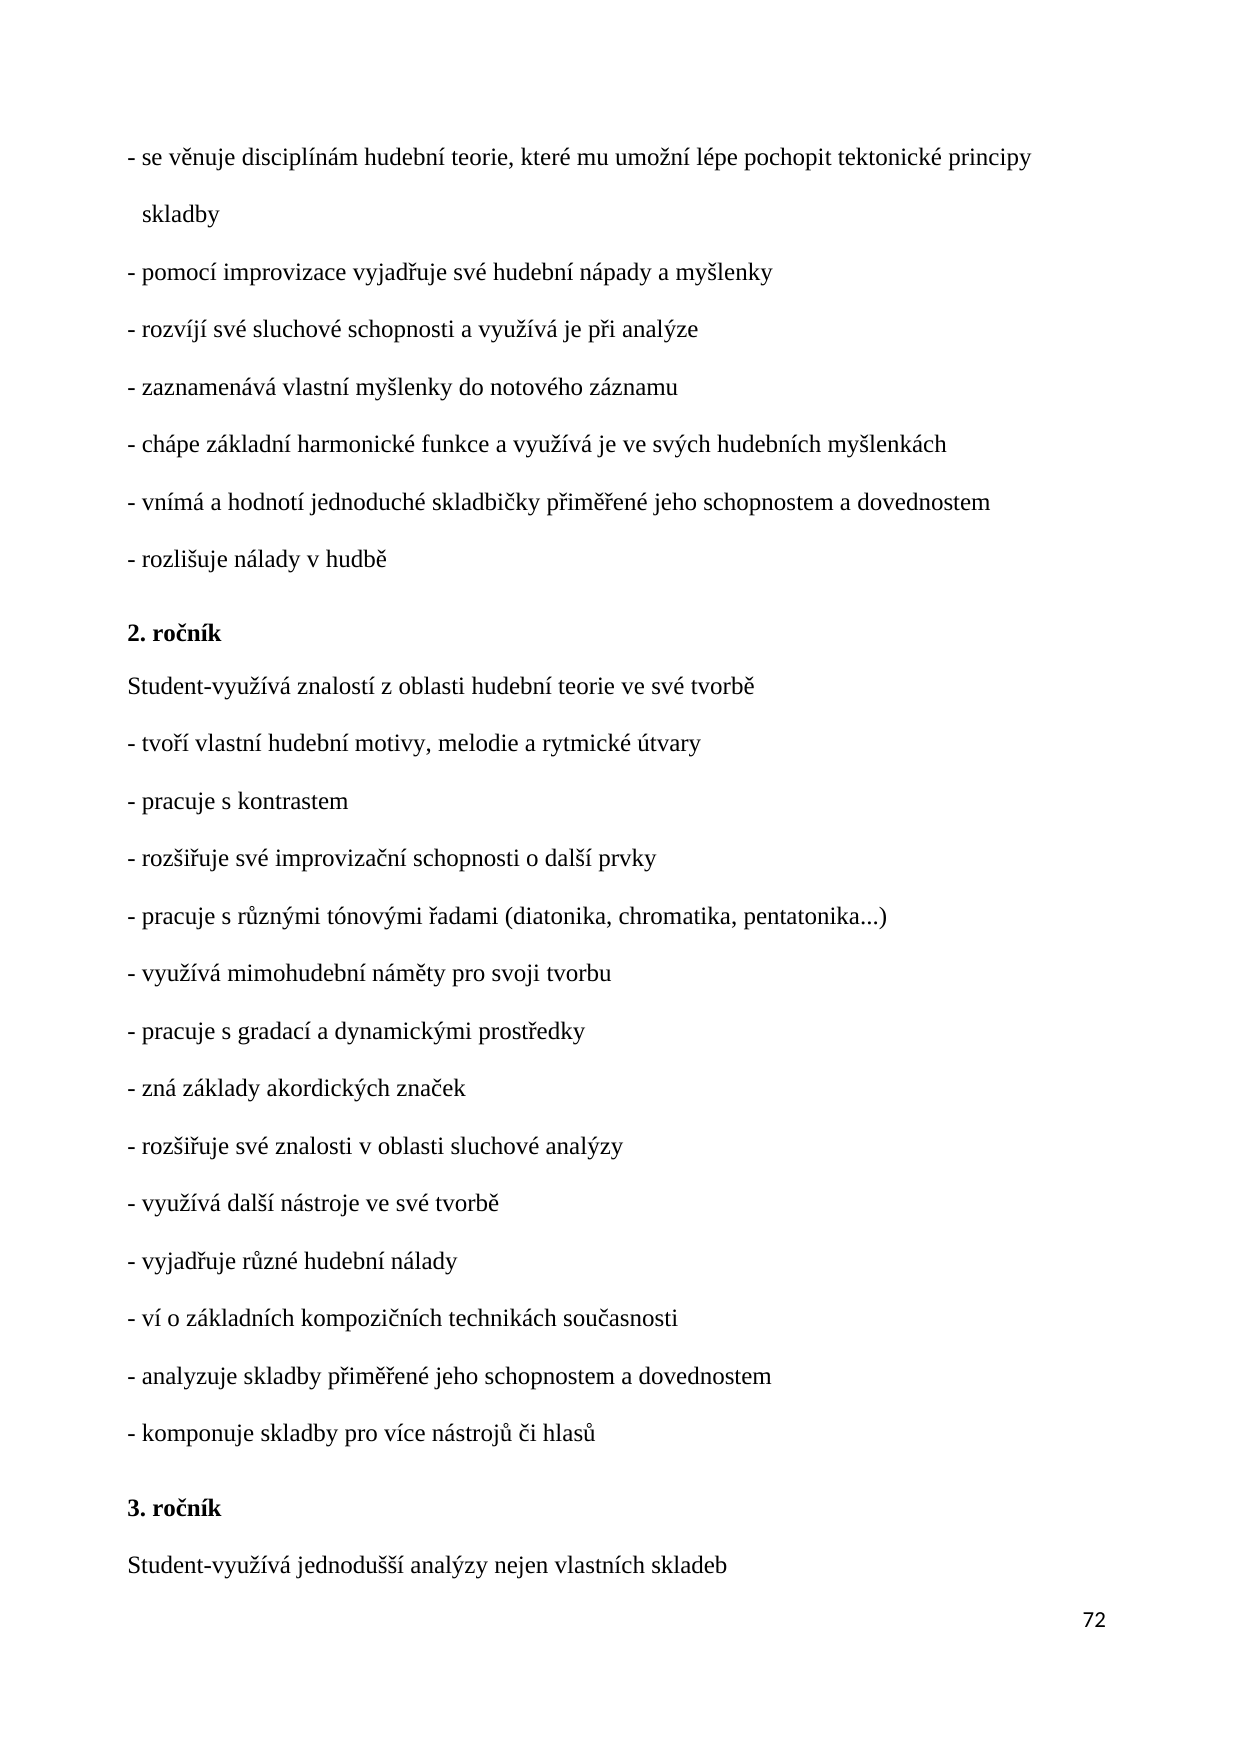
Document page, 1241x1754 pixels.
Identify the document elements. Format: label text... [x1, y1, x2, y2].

text Student-využívá znalostí z oblasti hudební teorie ve své tvorbě - tvoří vlastní hudební motivy, melodie a rytmické útvary - pracuje s kontrastem - rozšiřuje své improvizační schopnosti o další prvky - pracuje s různými tónovými řadami (diatonika, chromatika, pentatonika...) - využívá mimohudební náměty pro svoji tvorbu - pracuje s gradací a dynamickými prostředky - zná základy akordických značek - rozšiřuje své znalosti v oblasti sluchové analýzy - využívá další nástroje ve své tvorbě - vyjadřuje různé hudební nálady - ví o základních kompozičních technikách současnosti - analyzuje skladby přiměřené jeho schopnostem a dovednostem - komponuje skladby pro více nástrojů či hlasů [127, 671, 1106, 1447]
text 3. ročník Student-využívá jednodušší analýzy nejen vlastních skladeb [127, 1493, 1106, 1579]
text - se věnuje disciplínám hudební teorie, které mu umožní lépe pochopit tektonické principy skladby - pomocí improvizace vyjadřuje své hudební nápady a myšlenky - rozvíjí své sluchové schopnosti a využívá je při analýze - zaznamenává vlastní myšlenky do notového záznamu - chápe základní harmonické funkce a využívá je ve svých hudebních myšlenkách - vnímá a hodnotí jednoduché skladbičky přiměřené jeho schopnostem a dovednostem - rozlišuje nálady v hudbě [127, 142, 1106, 573]
text 2. ročník [127, 618, 1106, 647]
